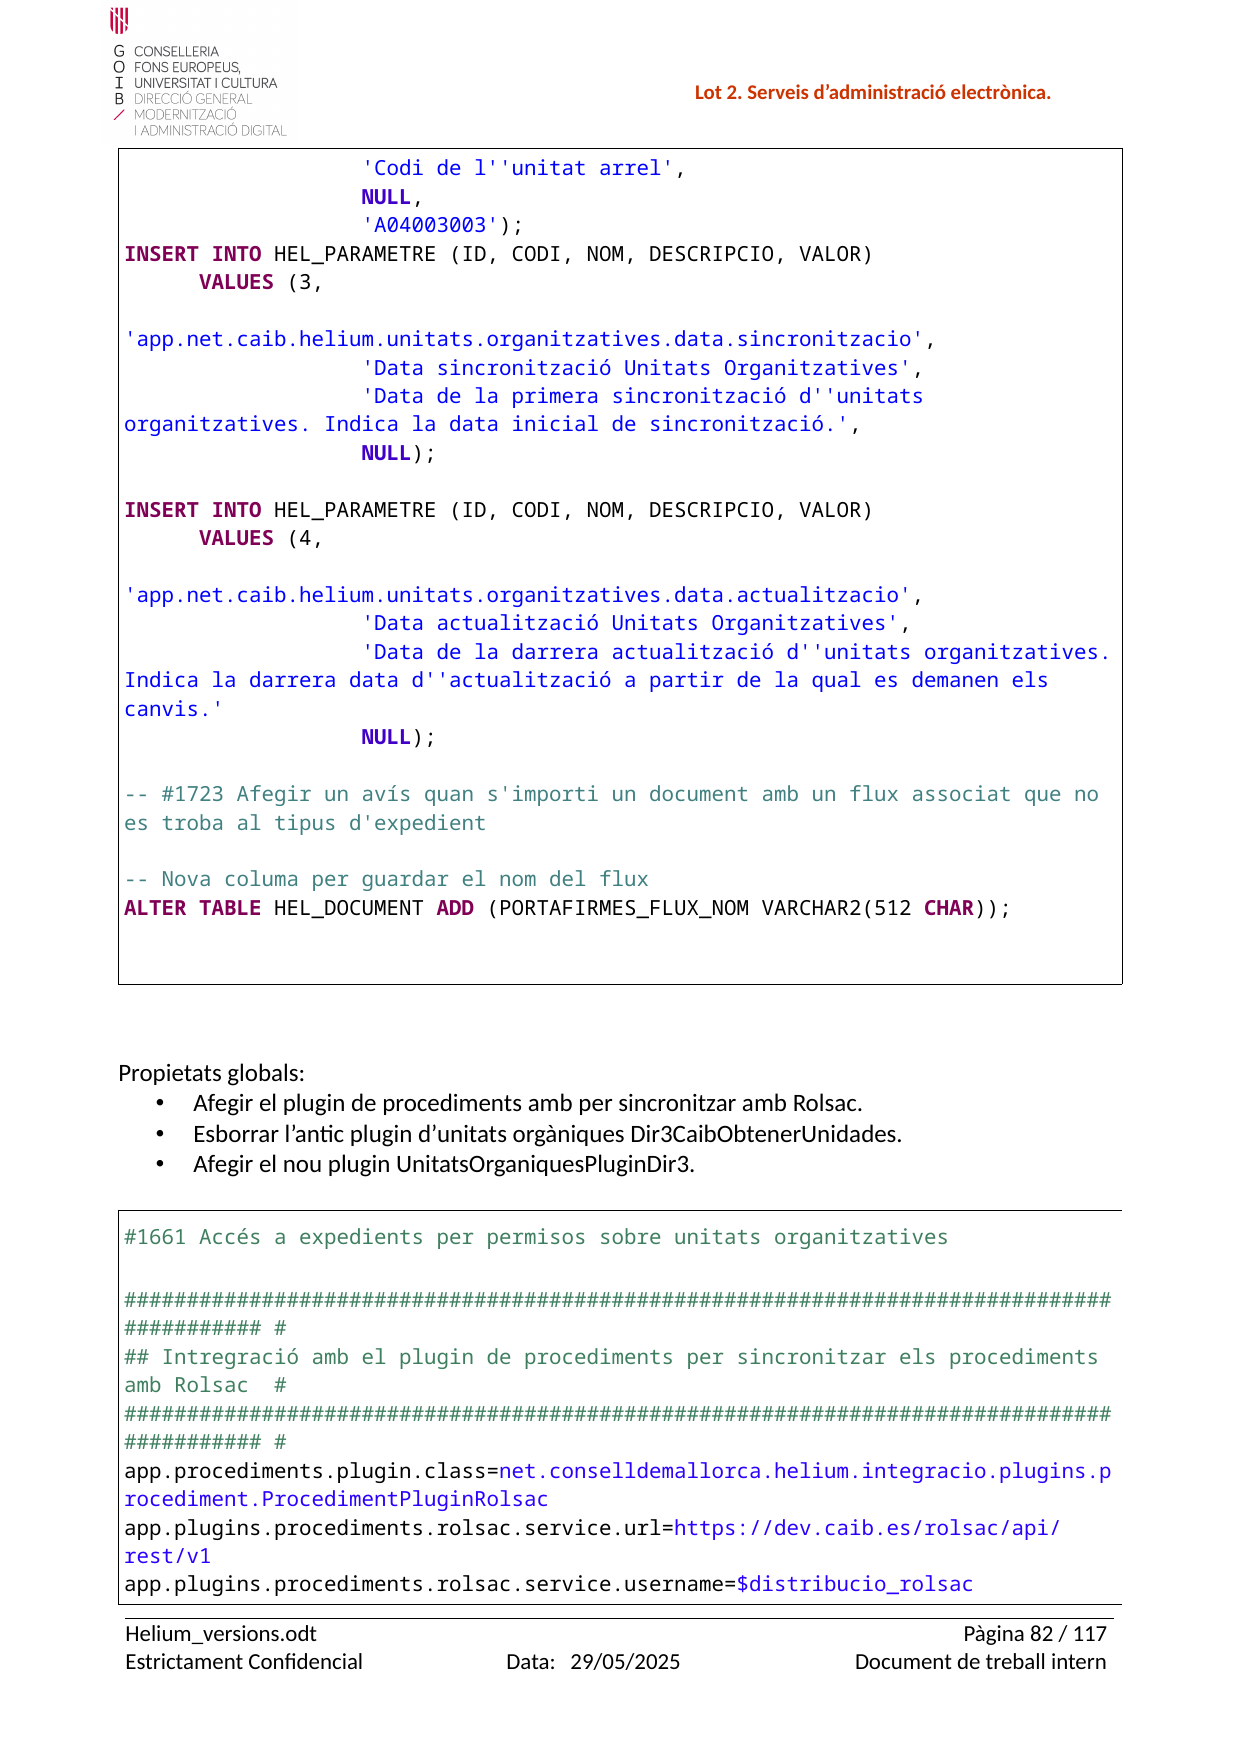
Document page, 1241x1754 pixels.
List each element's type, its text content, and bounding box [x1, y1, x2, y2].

text Propietats globals: [118, 1057, 1122, 1087]
picture [100, 0, 297, 144]
list Afegir el nou plugin UnitatsOrganiquesPluginDir3. [156, 1148, 1122, 1179]
list Esborrar l’antic plugin d’unitats orgàniques Dir3CaibObtenerUnidades. [156, 1118, 1122, 1148]
list Afegir el plugin de procediments amb per sincronitzar amb Rolsac. [156, 1087, 1122, 1118]
table_header #1661 Accés a expedients per permisos sobre unitats organitzatives ########################################################################################## # ## Intregració amb el plugin de procediments per sincronitzar els procediments amb Rolsac # ########################################################################################## # app.procediments.plugin.class=net.conselldemallorca.helium.integracio.plugins.procediment.ProcedimentPluginRolsac app.plugins.procediments.rolsac.service.url=https://dev.caib.es/rolsac/api/rest/v1 app.plugins.procediments.rolsac.service.username=$distribucio_rolsac [119, 1211, 1122, 1604]
table_header 'Codi de l''unitat arrel', NULL, 'A04003003'); INSERT INTO HEL_PARAMETRE (ID, CODI, NOM, DESCRIPCIO, VALOR) VALUES (3, 'app.net.caib.helium.unitats.organitzatives.data.sincronitzacio', 'Data sincronització Unitats Organitzatives', 'Data de la primera sincronització d''unitats organitzatives. Indica la data inicial de sincronització.', NULL); INSERT INTO HEL_PARAMETRE (ID, CODI, NOM, DESCRIPCIO, VALOR) VALUES (4, 'app.net.caib.helium.unitats.organitzatives.data.actualitzacio', 'Data actualització Unitats Organitzatives', 'Data de la darrera actualització d''unitats organitzatives. Indica la darrera data d''actualització a partir de la qual es demanen els canvis.' NULL); -- #1723 Afegir un avís quan s'importi un document amb un flux associat que no es troba al tipus d'expedient -- Nova columa per guardar el nom del flux ALTER TABLE HEL_DOCUMENT ADD (PORTAFIRMES_FLUX_NOM VARCHAR2(512 CHAR)); [119, 149, 1122, 984]
